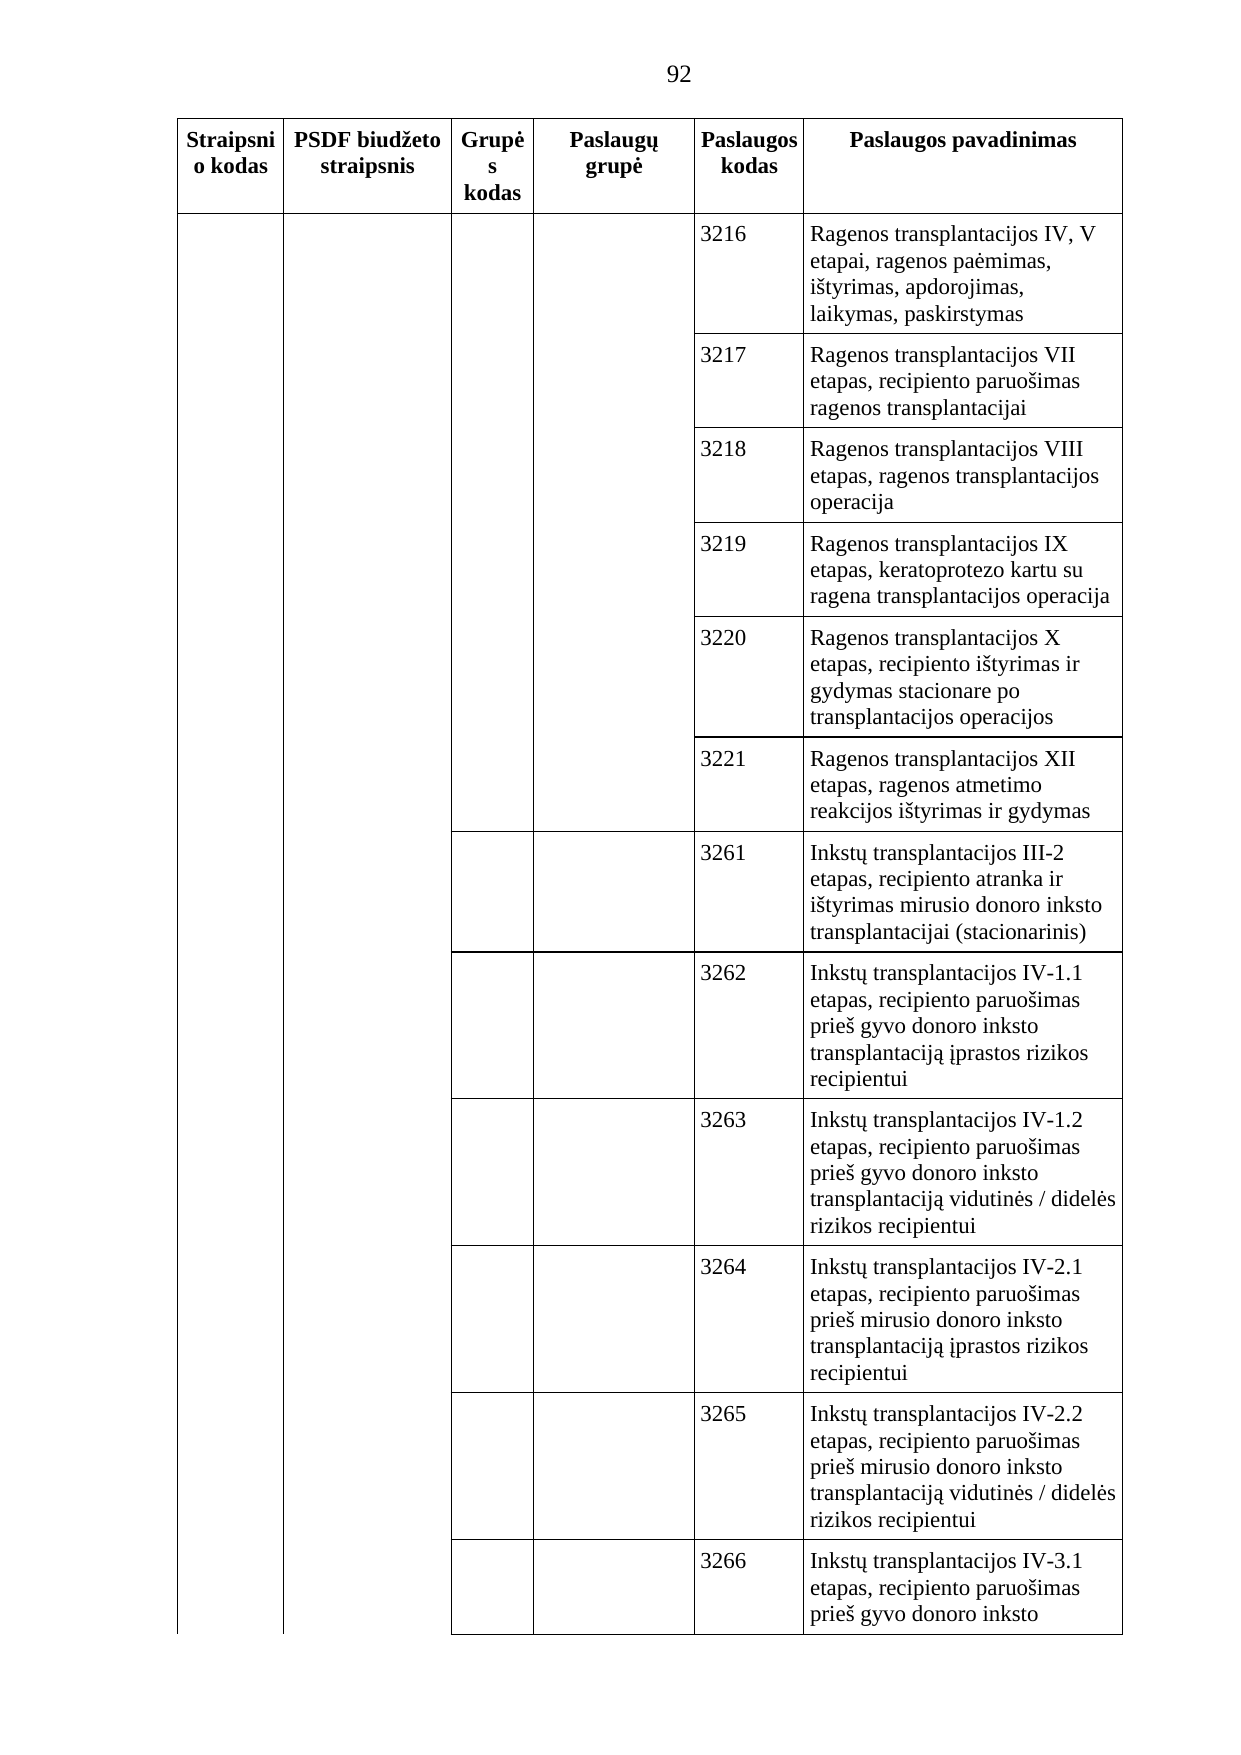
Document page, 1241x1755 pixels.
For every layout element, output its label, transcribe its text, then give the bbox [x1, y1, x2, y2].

table_header Paslaugų grupė [534, 119, 694, 212]
table_cell [178, 1539, 283, 1633]
table_cell [284, 616, 451, 736]
table_cell 3261 [695, 832, 803, 951]
table_cell [534, 953, 694, 1098]
table_cell [284, 522, 451, 616]
table_cell [534, 1099, 694, 1245]
table_cell [284, 1098, 451, 1245]
table_cell [534, 1393, 694, 1539]
table_cell [284, 427, 451, 522]
table_cell 3266 [695, 1540, 803, 1633]
table_cell 3263 [695, 1099, 803, 1245]
table_cell [284, 1245, 451, 1392]
table_cell [178, 214, 283, 333]
table_cell [178, 616, 283, 736]
table_cell Inkstų transplantacijos IV-2.1 etapas, recipiento paruošimas prieš mirusio donoro inksto transplantaciją įprastos rizikos recipientui [804, 1246, 1122, 1392]
table_cell [284, 1392, 451, 1539]
table_header Paslaugos pavadinimas [804, 119, 1122, 212]
table_cell [178, 736, 283, 831]
table_cell [178, 1392, 283, 1539]
table_cell Ragenos transplantacijos XII etapas, ragenos atmetimo reakcijos ištyrimas ir gydymas [804, 738, 1122, 831]
table_cell 3221 [695, 738, 803, 831]
table_cell 3265 [695, 1393, 803, 1539]
table_cell [284, 214, 451, 333]
table_cell [178, 831, 283, 951]
table_cell Ragenos transplantacijos VIII etapas, ragenos transplantacijos operacija [804, 428, 1122, 522]
table_cell [284, 736, 451, 831]
table_cell 3218 [695, 428, 803, 522]
table_cell [178, 1098, 283, 1245]
table_cell [284, 831, 451, 951]
table_cell [452, 1393, 533, 1539]
table_cell [452, 1540, 533, 1633]
table_cell 3264 [695, 1246, 803, 1392]
table_cell Inkstų transplantacijos III-2 etapas, recipiento atranka ir ištyrimas mirusio donoro inksto transplantacijai (stacionarinis) [804, 832, 1122, 951]
table_header Grupės kodas [452, 119, 533, 212]
table_cell 3217 [695, 334, 803, 427]
table_cell [178, 427, 283, 522]
table_cell 3219 [695, 523, 803, 616]
table_cell [452, 214, 533, 831]
table_cell [452, 1246, 533, 1392]
table_cell [534, 1246, 694, 1392]
table_cell [284, 333, 451, 427]
table_cell Ragenos transplantacijos IV, V etapai, ragenos paėmimas, ištyrimas, apdorojimas, laikymas, paskirstymas [804, 214, 1122, 333]
table_cell [284, 1539, 451, 1633]
table_cell Inkstų transplantacijos IV-2.2 etapas, recipiento paruošimas prieš mirusio donoro inksto transplantaciją vidutinės / didelės rizikos recipientui [804, 1393, 1122, 1539]
table_cell [534, 832, 694, 951]
table_cell 3216 [695, 214, 803, 333]
table_cell [452, 953, 533, 1098]
table_cell [534, 214, 694, 831]
table_cell Ragenos transplantacijos VII etapas, recipiento paruošimas ragenos transplantacijai [804, 334, 1122, 427]
table_header Straipsnio kodas [178, 119, 283, 212]
table_cell [534, 1540, 694, 1633]
table_cell [452, 1099, 533, 1245]
table_header Paslaugos kodas [695, 119, 803, 212]
table_cell [178, 522, 283, 616]
table_cell 3262 [695, 953, 803, 1098]
table_cell Inkstų transplantacijos IV-3.1 etapas, recipiento paruošimas prieš gyvo donoro inksto [804, 1540, 1122, 1633]
table_cell Inkstų transplantacijos IV-1.1 etapas, recipiento paruošimas prieš gyvo donoro inksto transplantaciją įprastos rizikos recipientui [804, 953, 1122, 1098]
table_cell 3220 [695, 617, 803, 736]
table_cell [178, 1245, 283, 1392]
table_cell Inkstų transplantacijos IV-1.2 etapas, recipiento paruošimas prieš gyvo donoro inksto transplantaciją vidutinės / didelės rizikos recipientui [804, 1099, 1122, 1245]
table_cell Ragenos transplantacijos X etapas, recipiento ištyrimas ir gydymas stacionare po transplantacijos operacijos [804, 617, 1122, 736]
table_cell Ragenos transplantacijos IX etapas, keratoprotezo kartu su ragena transplantacijos operacija [804, 523, 1122, 616]
table_cell [284, 951, 451, 1098]
table_cell [178, 951, 283, 1098]
table_header PSDF biudžeto straipsnis [284, 119, 451, 212]
table_cell [452, 832, 533, 951]
table_cell [178, 333, 283, 427]
